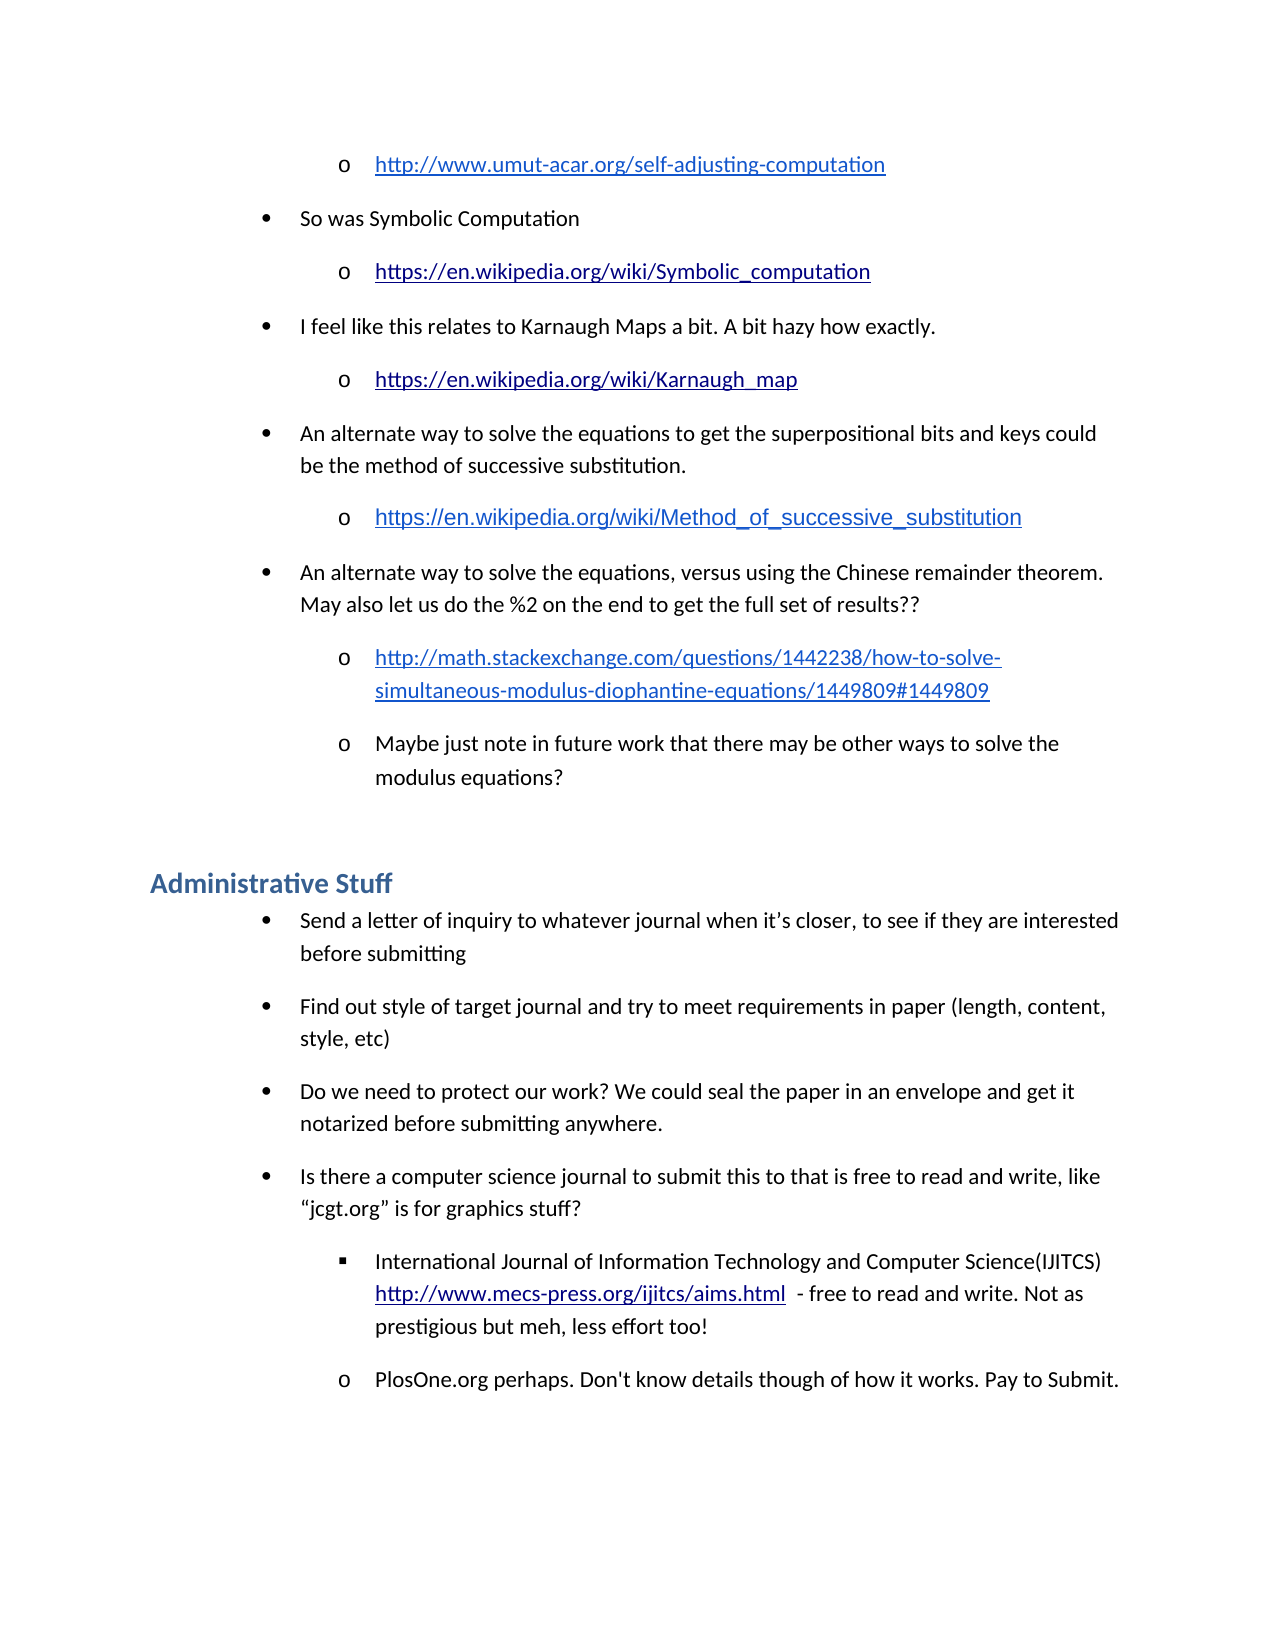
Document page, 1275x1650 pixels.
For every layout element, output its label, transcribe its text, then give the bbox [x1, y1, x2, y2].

list So was Symbolic Computation [262, 204, 1125, 232]
list I feel like this relates to Karnaugh Maps a bit. A bit hazy how exactly. [262, 312, 1125, 340]
subtitle Administrative Stuff [150, 866, 1125, 901]
list Send a letter of inquiry to whatever journal when it’s closer, to see if they are interested before submitting [262, 907, 1125, 967]
list Do we need to protect our work? We could seal the paper in an envelope and get it notarized before submitting anywhere. [262, 1077, 1125, 1137]
list International Journal of Information Technology and Computer Science(IJITCS) http://www.mecs-press.org/ijitcs/aims.html - free to read and write. Not as prestigious but meh, less effort too! [337, 1247, 1125, 1340]
list PlosOne.org perhaps. Don't know details though of how it works. Pay to Submit. [337, 1365, 1125, 1394]
list https://en.wikipedia.org/wiki/Method_of_successive_substitution [337, 504, 1125, 533]
list Is there a computer science journal to submit this to that is free to read and write, like “jcgt.org” is for graphics stuff? [262, 1162, 1125, 1222]
list http://www.umut-acar.org/self-adjusting-computation [337, 150, 1125, 179]
list http://math.stackexchange.com/questions/1442238/how-to-solve-simultaneous-modulus-diophantine-equations/1449809#1449809 [337, 643, 1125, 704]
list Find out style of target journal and try to meet requirements in paper (length, content, style, etc) [262, 992, 1125, 1052]
list An alternate way to solve the equations, versus using the Chinese remainder theorem. May also let us do the %2 on the end to get the full set of results?? [262, 558, 1125, 618]
list https://en.wikipedia.org/wiki/Karnaugh_map [337, 365, 1125, 394]
list An alternate way to solve the equations to get the superpositional bits and keys could be the method of successive substitution. [262, 419, 1125, 479]
list https://en.wikipedia.org/wiki/Symbolic_computation [337, 257, 1125, 287]
list Maybe just note in future work that there may be other ways to solve the modulus equations? [337, 729, 1125, 791]
